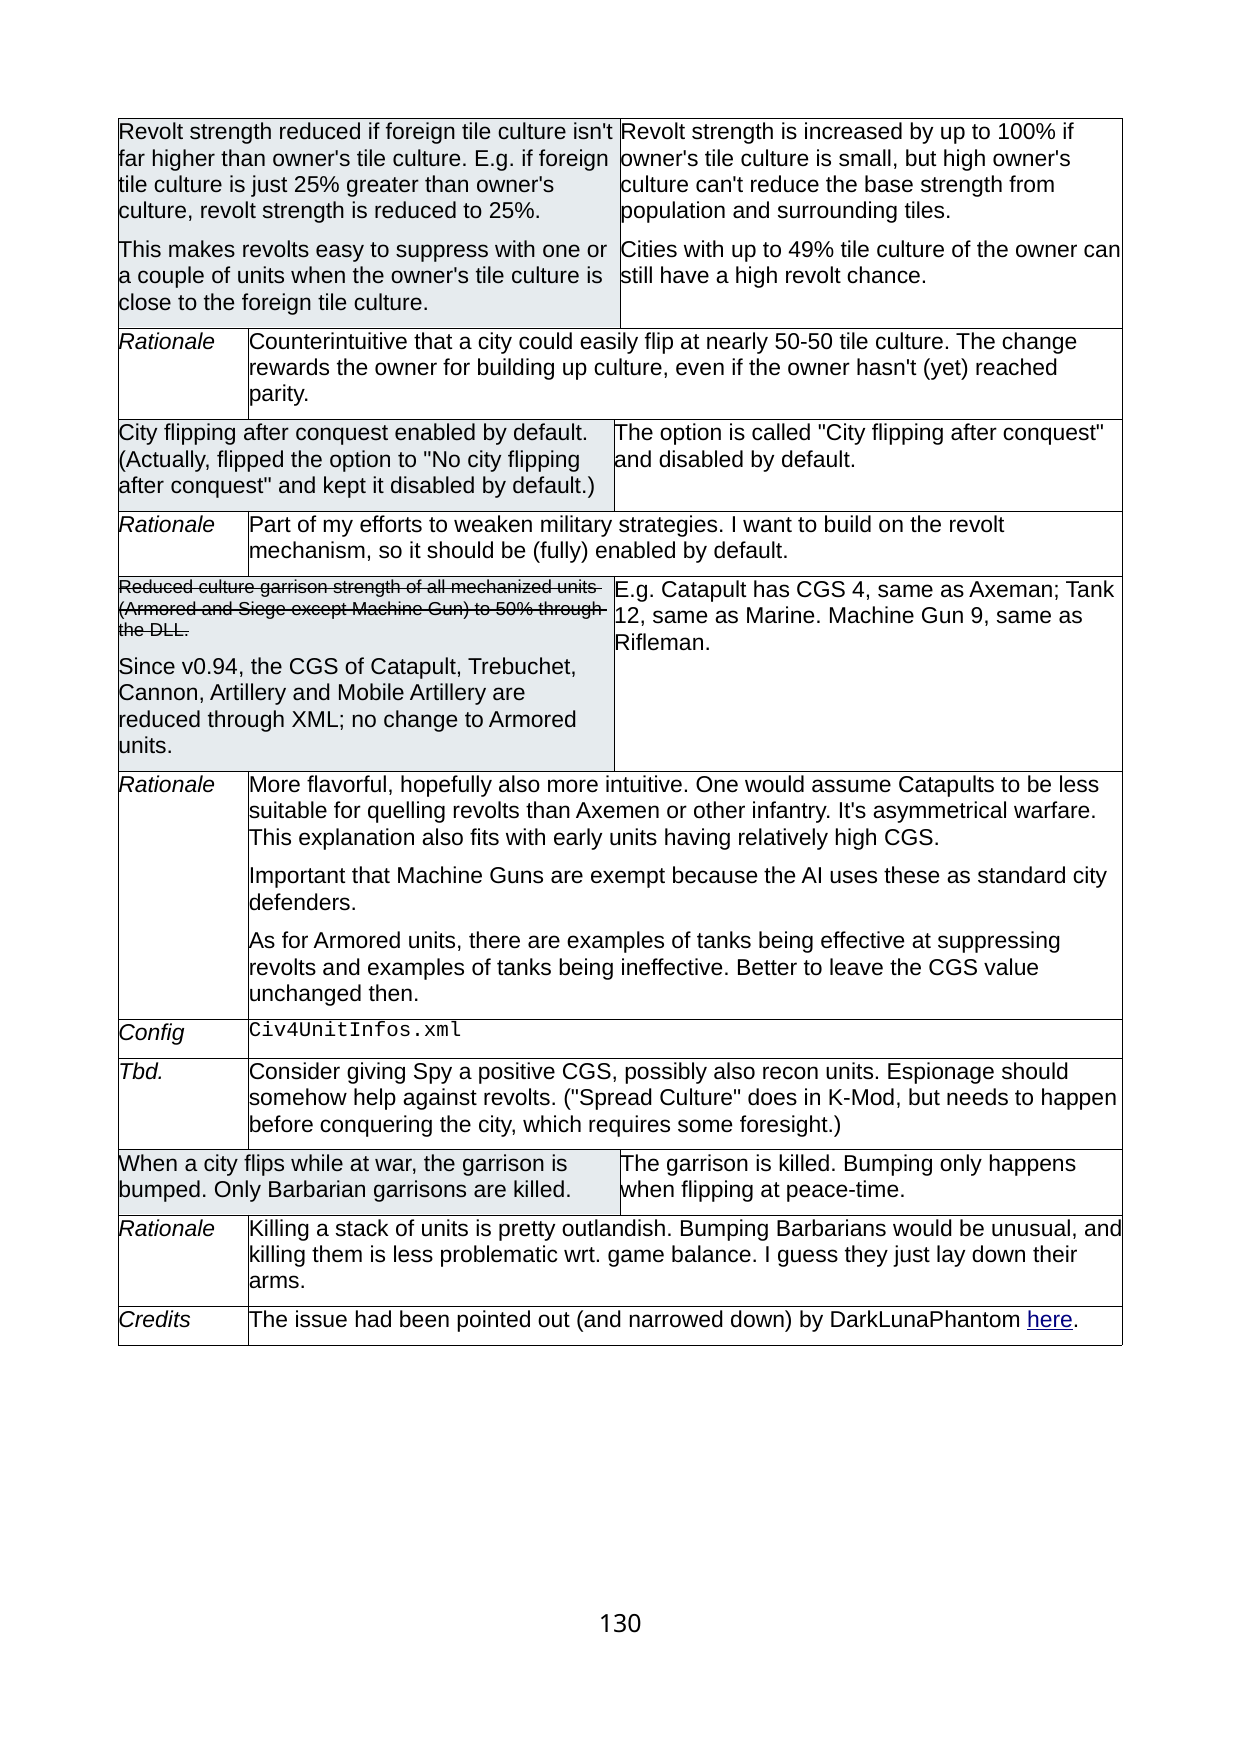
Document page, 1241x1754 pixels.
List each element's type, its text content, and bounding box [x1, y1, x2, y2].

table_cell E.g. Catapult has CGS 4, same as Axeman; Tank 12, same as Marine. Machine Gun 9, same as Rifleman. [615, 577, 1122, 771]
table_cell Consider giving Spy a positive CGS, possibly also recon units. Espionage should somehow help against revolts. ("Spread Culture" does in K-Mod, but needs to happen before conquering the city, which requires some foresight.) [249, 1059, 1122, 1149]
table_cell Rationale [119, 772, 248, 1019]
table_cell When a city flips while at war, the garrison is bumped. Only Barbarian garrisons are killed. [119, 1150, 620, 1214]
table_cell Revolt strength is increased by up to 100% if owner's tile culture is small, but high owner's culture can't reduce the base strength from population and surrounding tiles. Cities with up to 49% tile culture of the owner can still have a high revolt chance. [621, 119, 1122, 327]
table_cell Part of my efforts to weaken military strategies. I want to build on the revolt mechanism, so it should be (fully) enabled by default. [249, 512, 1122, 576]
table_cell The garrison is killed. Bumping only happens when flipping at peace-time. [621, 1150, 1122, 1214]
table_cell Credits [119, 1307, 248, 1345]
table_cell Rationale [119, 1216, 248, 1306]
table_cell The issue had been pointed out (and narrowed down) by DarkLunaPhantom here. [249, 1307, 1122, 1345]
table_cell Civ4UnitInfos.xml [249, 1020, 1122, 1058]
table_cell Rationale [119, 329, 248, 419]
table_cell More flavorful, hopefully also more intuitive. One would assume Catapults to be less suitable for quelling revolts than Axemen or other infantry. It's asymmetrical warfare. This explanation also fits with early units having relatively high CGS. Important that Machine Guns are exempt because the AI uses these as standard city defenders. As for Armored units, there are examples of tanks being effective at suppressing revolts and examples of tanks being ineffective. Better to leave the CGS value unchanged then. [249, 772, 1122, 1019]
table_cell Counterintuitive that a city could easily flip at nearly 50-50 tile culture. The change rewards the owner for building up culture, even if the owner hasn't (yet) reached parity. [249, 329, 1122, 419]
table_cell The option is called "City flipping after conquest" and disabled by default. [615, 420, 1122, 511]
table_cell City flipping after conquest enabled by default. (Actually, flipped the option to "No city flipping after conquest" and kept it disabled by default.) [119, 420, 614, 511]
table_cell Config [119, 1020, 248, 1058]
table_cell Killing a stack of units is pretty outlandish. Bumping Barbarians would be unusual, and killing them is less problematic wrt. game balance. I guess they just lay down their arms. [249, 1216, 1122, 1306]
table_cell Rationale [119, 512, 248, 576]
table_cell Revolt strength reduced if foreign tile culture isn't far higher than owner's tile culture. E.g. if foreign tile culture is just 25% greater than owner's culture, revolt strength is reduced to 25%. This makes revolts easy to suppress with one or a couple of units when the owner's tile culture is close to the foreign tile culture. [119, 119, 620, 327]
table_cell Tbd. [119, 1059, 248, 1149]
table_cell Reduced culture garrison strength of all mechanized units (Armored and Siege except Machine Gun) to 50% through the DLL. Since v0.94, the CGS of Catapult, Trebuchet, Cannon, Artillery and Mobile Artillery are reduced through XML; no change to Armored units. [119, 577, 614, 771]
